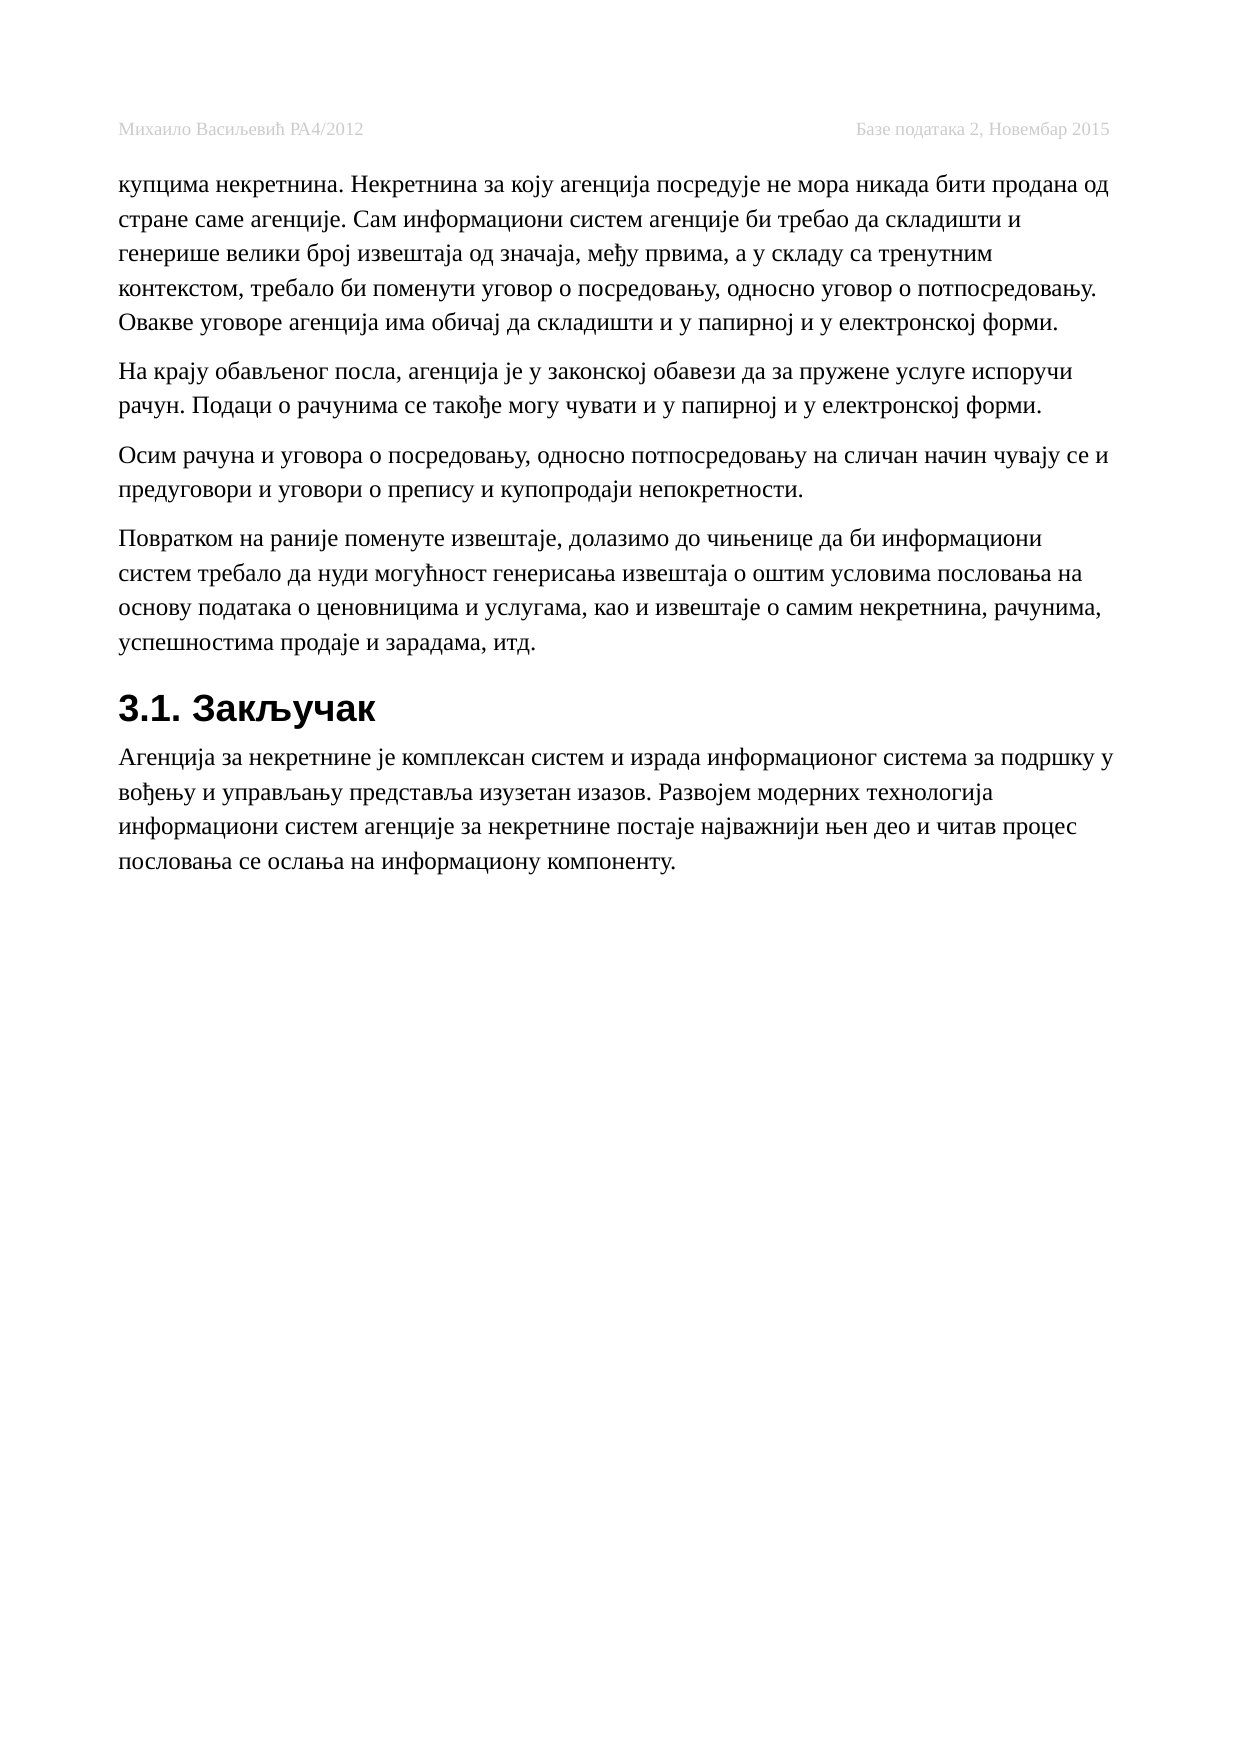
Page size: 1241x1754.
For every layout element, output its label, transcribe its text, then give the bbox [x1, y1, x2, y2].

text купцима некретнина. Некретнина за коју агенција посредује не мора никада бити продана од стране саме агенције. Сам информациони систем агенције би требао да складишти и генерише велики број извештаја од значаја, међу првима, а у складу са тренутним контекстом, требало би поменути уговор о посредовању, односно уговор о потпосредовању. Овакве уговоре агенција има обичај да складишти и у папирној и у електронској форми. [118, 169, 1122, 336]
text Повратком на раније поменуте извештаје, долазимо до чињенице да би информациони систем требало да нуди могућност генерисања извештаја о оштим условима пословања на основу података о ценовницима и услугама, као и извештаје о самим некретнина, рачунима, успешностима продаје и зарадама, итд. [118, 523, 1122, 655]
text Осим рачуна и уговора о посредовању, односно потпосредовању на сличан начин чувају се и предуговори и уговори о препису и купопродаји непокретности. [118, 440, 1122, 503]
text На крају обављеног посла, агенција је у законској обавези да за пружене услуге испоручи рачун. Подаци о рачунима се такође могу чувати и у папирној и у електронској форми. [118, 356, 1122, 419]
text Агенција за некретнине је комплексан систем и израда информационог система за подршку у вођењу и управљању представља изузетан изазов. Развојем модерних технологија информациони систем агенције за некретнине постаје најважнији њен део и читав процес пословања се ослања на информациону компоненту. [118, 742, 1122, 874]
subtitle 3.1. Закључак [118, 686, 1122, 730]
